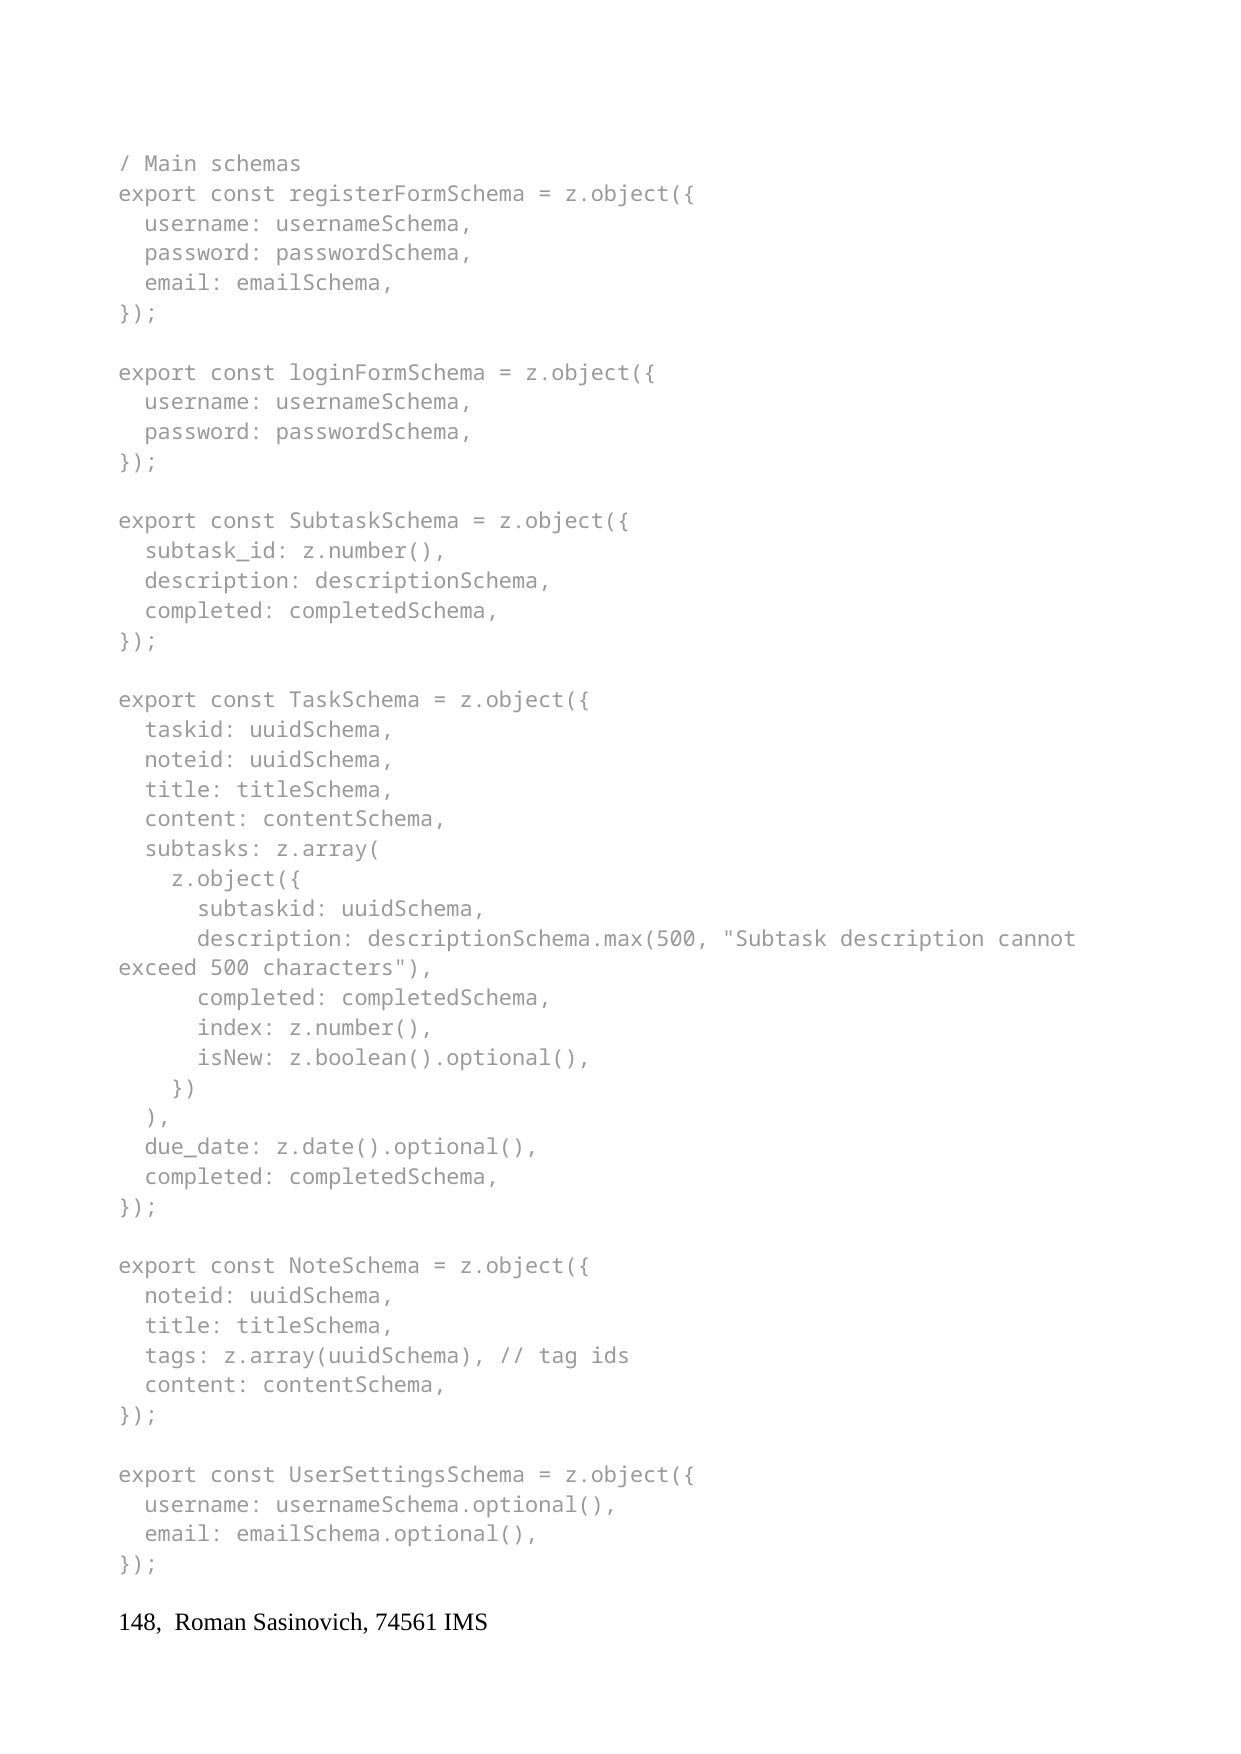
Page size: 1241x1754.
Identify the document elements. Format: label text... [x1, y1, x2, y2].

text password: passwordSchema, [118, 237, 1122, 267]
text tags: z.array(uuidSchema), // tag ids [118, 1339, 1122, 1369]
text due_date: z.date().optional(), [118, 1131, 1122, 1161]
text description: descriptionSchema, [118, 565, 1122, 595]
text z.object({ [118, 863, 1122, 893]
text username: usernameSchema.optional(), [118, 1488, 1122, 1518]
text subtaskid: uuidSchema, [118, 893, 1122, 922]
text export const NoteSchema = z.object({ [118, 1250, 1122, 1280]
text taskid: uuidSchema, [118, 714, 1122, 744]
text isNew: z.boolean().optional(), [118, 1042, 1122, 1071]
text username: usernameSchema, [118, 207, 1122, 237]
text noteid: uuidSchema, [118, 1280, 1122, 1310]
text }); [118, 1399, 1122, 1429]
text }); [118, 624, 1122, 654]
text subtasks: z.array( [118, 833, 1122, 863]
text completed: completedSchema, [118, 982, 1122, 1012]
text username: usernameSchema, [118, 386, 1122, 416]
text completed: completedSchema, [118, 1161, 1122, 1191]
text export const SubtaskSchema = z.object({ [118, 505, 1122, 535]
text email: emailSchema.optional(), [118, 1518, 1122, 1548]
text ), [118, 1101, 1122, 1131]
text export const TaskSchema = z.object({ [118, 684, 1122, 714]
text content: contentSchema, [118, 1369, 1122, 1399]
text completed: completedSchema, [118, 595, 1122, 624]
text }); [118, 446, 1122, 476]
text }) [118, 1071, 1122, 1101]
text }); [118, 1548, 1122, 1578]
text title: titleSchema, [118, 773, 1122, 803]
text }); [118, 297, 1122, 327]
text noteid: uuidSchema, [118, 744, 1122, 773]
text password: passwordSchema, [118, 416, 1122, 446]
text export const UserSettingsSchema = z.object({ [118, 1459, 1122, 1488]
text index: z.number(), [118, 1012, 1122, 1042]
text description: descriptionSchema.max(500, "Subtask description cannot exceed 500 characters"), [118, 922, 1122, 982]
text }); [118, 1191, 1122, 1220]
text email: emailSchema, [118, 267, 1122, 297]
text export const registerFormSchema = z.object({ [118, 178, 1122, 207]
text subtask_id: z.number(), [118, 535, 1122, 565]
text title: titleSchema, [118, 1310, 1122, 1339]
text content: contentSchema, [118, 803, 1122, 833]
text export const loginFormSchema = z.object({ [118, 356, 1122, 386]
text / Main schemas [118, 118, 1122, 178]
